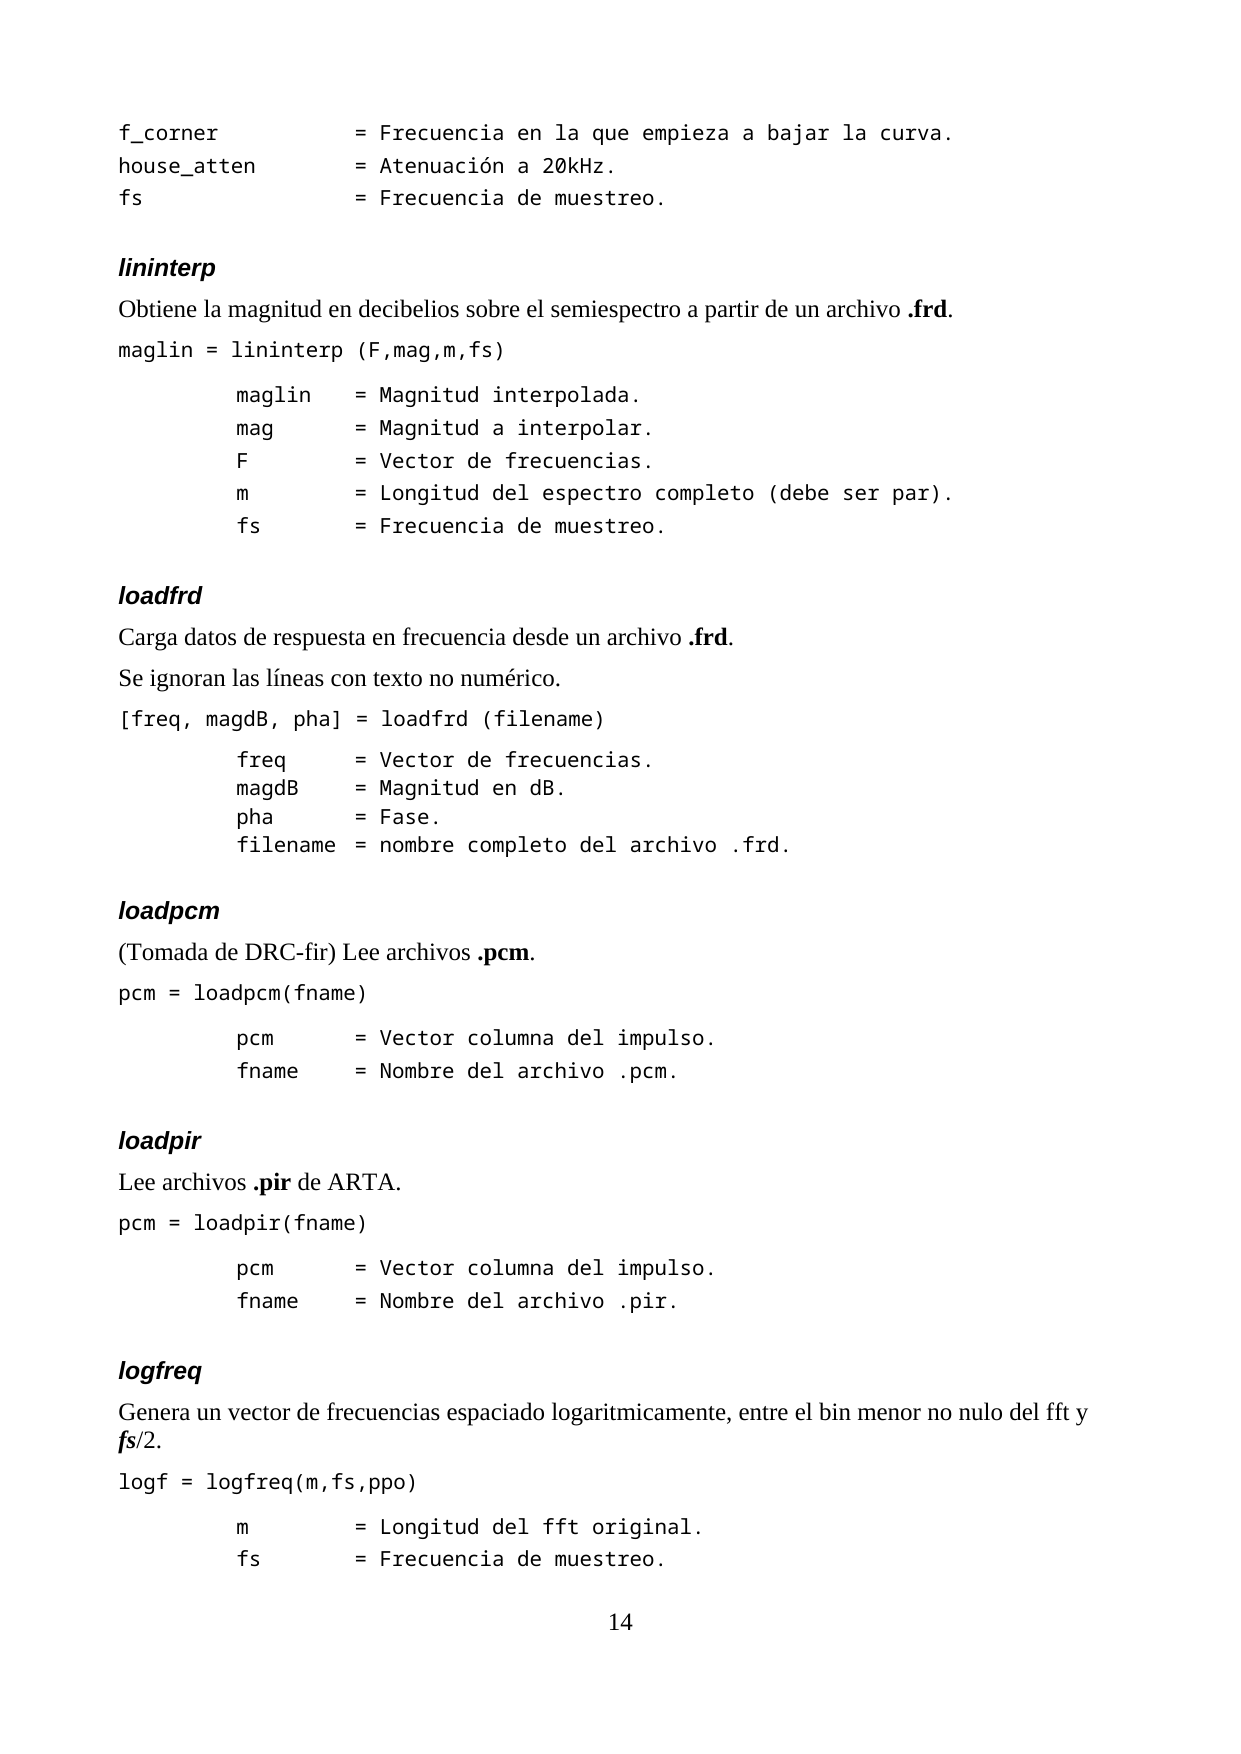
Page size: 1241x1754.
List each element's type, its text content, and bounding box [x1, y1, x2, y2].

text Se ignoran las líneas con texto no numérico. [118, 663, 1122, 692]
text f_corner = Frecuencia en la que empieza a bajar la curva. house_atten = Atenuación a 20kHz. fs = Frecuencia de muestreo. [118, 118, 1122, 212]
text m = Longitud del fft original. fs = Frecuencia de muestreo. [118, 1512, 1122, 1573]
text [freq, magdB, pha] = loadfrd (filename) [118, 704, 1122, 733]
text logf = logfreq(m,fs,ppo) [118, 1467, 1122, 1495]
text maglin = Magnitud interpolada. mag = Magnitud a interpolar. F = Vector de frecuencias. m = Longitud del espectro completo (debe ser par). fs = Frecuencia de muestreo. [118, 381, 1122, 539]
subtitle logfreq [118, 1356, 1122, 1384]
text pcm = Vector columna del impulso. fname = Nombre del archivo .pcm. [118, 1023, 1122, 1084]
subtitle loadfrd [118, 581, 1122, 609]
text pcm = Vector columna del impulso. fname = Nombre del archivo .pir. [118, 1253, 1122, 1314]
text Obtiene la magnitud en decibelios sobre el semiespectro a partir de un archivo .frd. [118, 294, 1122, 323]
text Carga datos de respuesta en frecuencia desde un archivo .frd. [118, 622, 1122, 651]
text Genera un vector de frecuencias espaciado logaritmicamente, entre el bin menor no nulo del fft y fs⁠/⁠2. [118, 1397, 1122, 1454]
subtitle loadpcm [118, 896, 1122, 925]
subtitle loadpir [118, 1126, 1122, 1154]
text maglin = lininterp (F,mag,m,fs) [118, 336, 1122, 364]
subtitle lininterp [118, 253, 1122, 282]
text pcm = loadpir(fname) [118, 1208, 1122, 1237]
text freq = Vector de frecuencias. magdB = Magnitud en dB. pha = Fase. filename = nombre completo del archivo .frd. [118, 745, 1122, 859]
text Lee archivos .pir de ARTA. [118, 1167, 1122, 1196]
text (Tomada de DRC-fir) Lee archivos .pcm. [118, 937, 1122, 966]
text pcm = loadpcm(fname) [118, 978, 1122, 1007]
